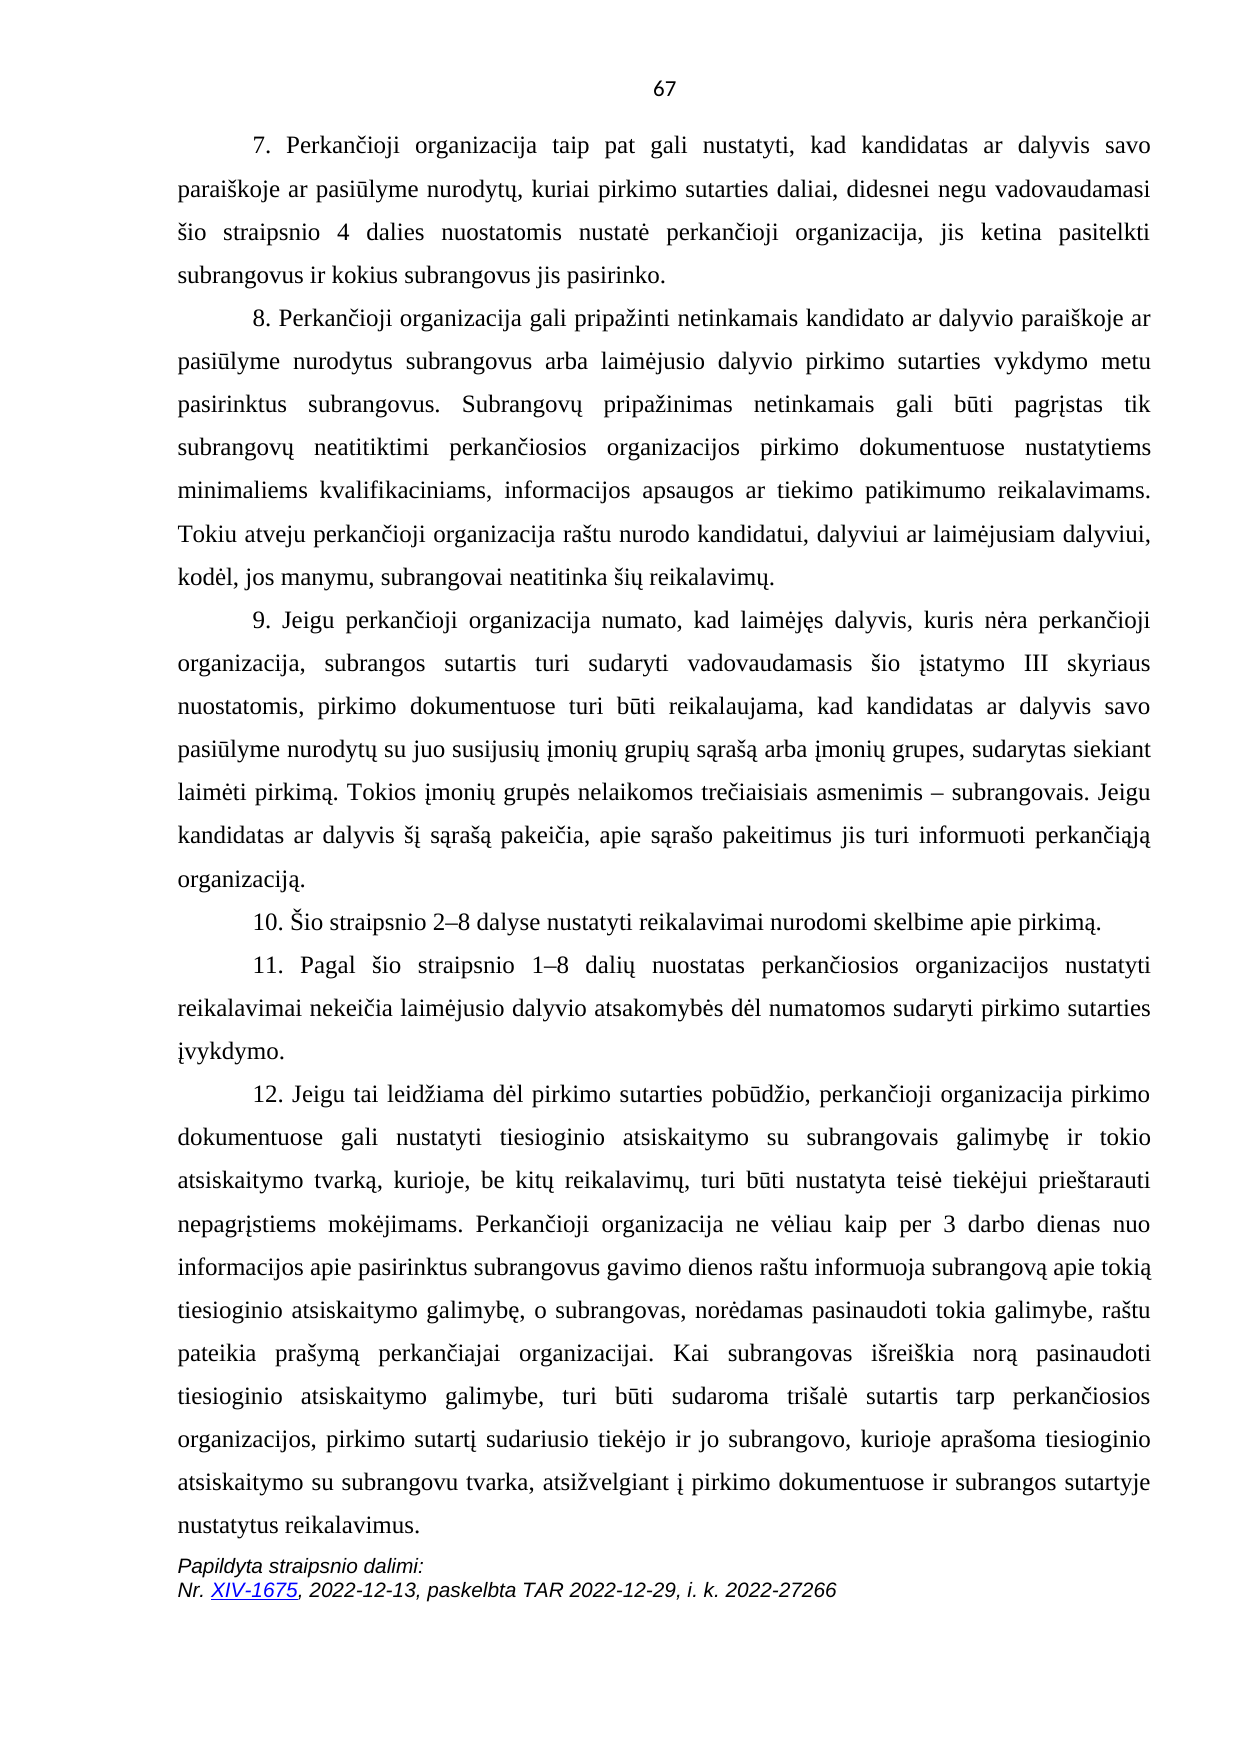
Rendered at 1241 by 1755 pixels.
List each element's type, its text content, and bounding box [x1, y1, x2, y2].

text 8. Perkančioji organizacija gali pripažinti netinkamais kandidato ar dalyvio paraiškoje ar pasiūlyme nurodytus subrangovus arba laimėjusio dalyvio pirkimo sutarties vykdymo metu pasirinktus subrangovus. Subrangovų pripažinimas netinkamais gali būti pagrįstas tik subrangovų neatitiktimi perkančiosios organizacijos pirkimo dokumentuose nustatytiems minimaliems kvalifikaciniams, informacijos apsaugos ar tiekimo patikimumo reikalavimams. Tokiu atveju perkančioji organizacija raštu nurodo kandidatui, dalyviui ar laimėjusiam dalyviui, kodėl, jos manymu, subrangovai neatitinka šių reikalavimų. [177, 303, 1152, 591]
text 9. Jeigu perkančioji organizacija numato, kad laimėjęs dalyvis, kuris nėra perkančioji organizacija, subrangos sutartis turi sudaryti vadovaudamasis šio įstatymo III skyriaus nuostatomis, pirkimo dokumentuose turi būti reikalaujama, kad kandidatas ar dalyvis savo pasiūlyme nurodytų su juo susijusių įmonių grupių sąrašą arba įmonių grupes, sudarytas siekiant laimėti pirkimą. Tokios įmonių grupės nelaikomos trečiaisiais asmenimis – subrangovais. Jeigu kandidatas ar dalyvis šį sąrašą pakeičia, apie sąrašo pakeitimus jis turi informuoti perkančiąją organizaciją. [177, 605, 1152, 892]
text 11. Pagal šio straipsnio 1–8 dalių nuostatas perkančiosios organizacijos nustatyti reikalavimai nekeičia laimėjusio dalyvio atsakomybės dėl numatomos sudaryti pirkimo sutarties įvykdymo. [177, 950, 1152, 1065]
text Papildyta straipsnio dalimi: [177, 1554, 1152, 1578]
text 7. Perkančioji organizacija taip pat gali nustatyti, kad kandidatas ar dalyvis savo paraiškoje ar pasiūlyme nurodytų, kuriai pirkimo sutarties daliai, didesnei negu vadovaudamasi šio straipsnio 4 dalies nuostatomis nustatė perkančioji organizacija, jis ketina pasitelkti subrangovus ir kokius subrangovus jis pasirinko. [177, 131, 1152, 289]
text 10. Šio straipsnio 2–8 dalyse nustatyti reikalavimai nurodomi skelbime apie pirkimą. [177, 907, 1152, 936]
text 12. Jeigu tai leidžiama dėl pirkimo sutarties pobūdžio, perkančioji organizacija pirkimo dokumentuose gali nustatyti tiesioginio atsiskaitymo su subrangovais galimybę ir tokio atsiskaitymo tvarką, kurioje, be kitų reikalavimų, turi būti nustatyta teisė tiekėjui prieštarauti nepagrįstiems mokėjimams. Perkančioji organizacija ne vėliau kaip per 3 darbo dienas nuo informacijos apie pasirinktus subrangovus gavimo dienos raštu informuoja subrangovą apie tokią tiesioginio atsiskaitymo galimybę, o subrangovas, norėdamas pasinaudoti tokia galimybe, raštu pateikia prašymą perkančiajai organizacijai. Kai subrangovas išreiškia norą pasinaudoti tiesioginio atsiskaitymo galimybe, turi būti sudaroma trišalė sutartis tarp perkančiosios organizacijos, pirkimo sutartį sudariusio tiekėjo ir jo subrangovo, kurioje aprašoma tiesioginio atsiskaitymo su subrangovu tvarka, atsižvelgiant į pirkimo dokumentuose ir subrangos sutartyje nustatytus reikalavimus. [177, 1079, 1152, 1539]
text Nr. XIV-1675, 2022-12-13, paskelbta TAR 2022-12-29, i. k. 2022-27266 [177, 1578, 1152, 1602]
